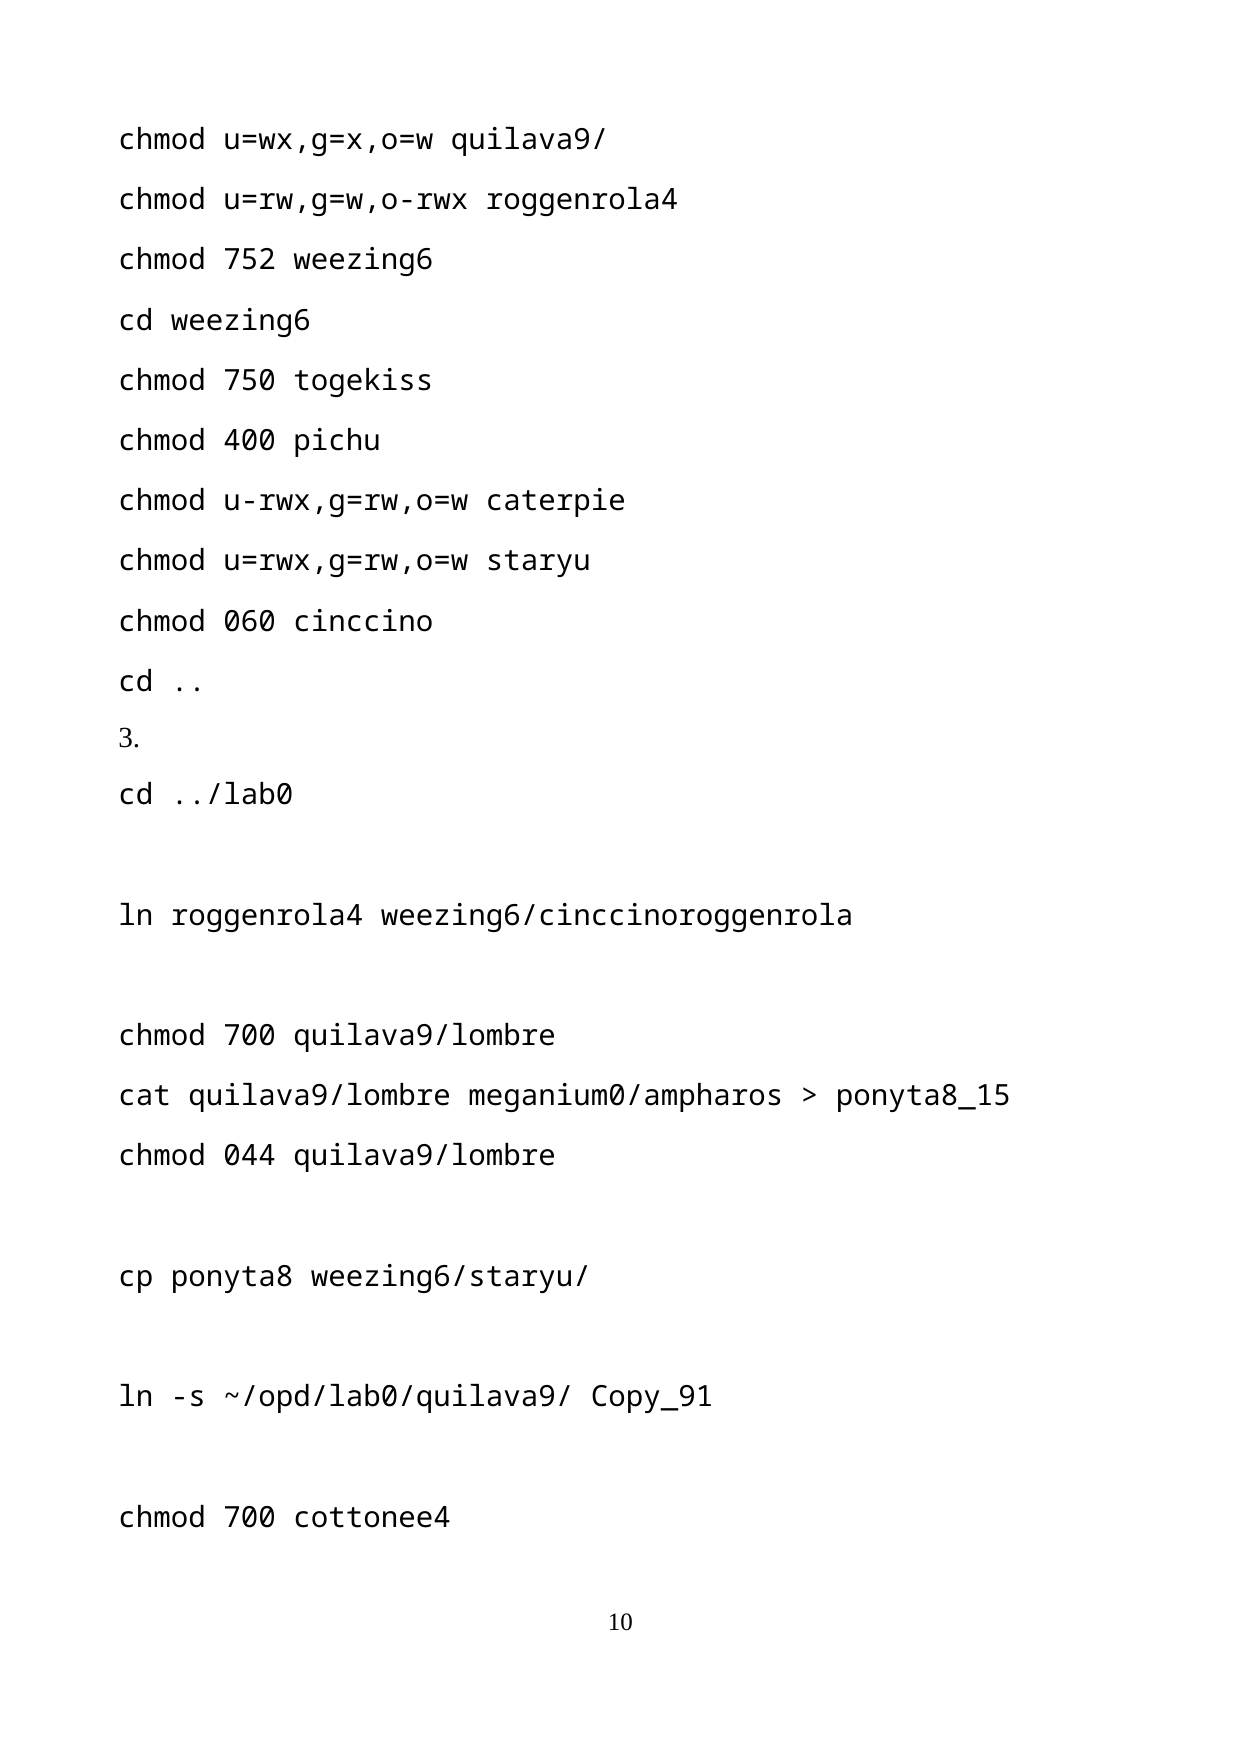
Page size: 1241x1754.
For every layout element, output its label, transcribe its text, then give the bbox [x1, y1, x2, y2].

text cat quilava9/lombre meganium0/ampharos > ponyta8_15 [118, 1074, 1122, 1114]
text ln -s ~/opd/lab0/quilava9/ Copy_91 [118, 1375, 1122, 1415]
text chmod 700 cottonee4 [118, 1496, 1122, 1536]
text chmod 700 quilava9/lombre [118, 1014, 1122, 1054]
text chmod 752 weezing6 [118, 238, 1122, 278]
text cd .. [118, 660, 1122, 700]
text chmod u=rwx,g=rw,o=w staryu [118, 539, 1122, 579]
text chmod u=wx,g=x,o=w quilava9/ [118, 118, 1122, 158]
text chmod 060 cinccino [118, 600, 1122, 639]
text cd ../lab0 [118, 773, 1122, 813]
text cd weezing6 [118, 299, 1122, 338]
text chmod 044 quilava9/lombre [118, 1134, 1122, 1174]
text ln roggenrola4 weezing6/cinccinoroggenrola [118, 894, 1122, 933]
text chmod u=rw,g=w,o-rwx roggenrola4 [118, 178, 1122, 218]
text chmod 400 pichu [118, 419, 1122, 459]
text cp ponyta8 weezing6/staryu/ [118, 1255, 1122, 1295]
text 3. [118, 720, 1122, 754]
text chmod 750 togekiss [118, 359, 1122, 399]
text chmod u-rwx,g=rw,o=w caterpie [118, 479, 1122, 519]
